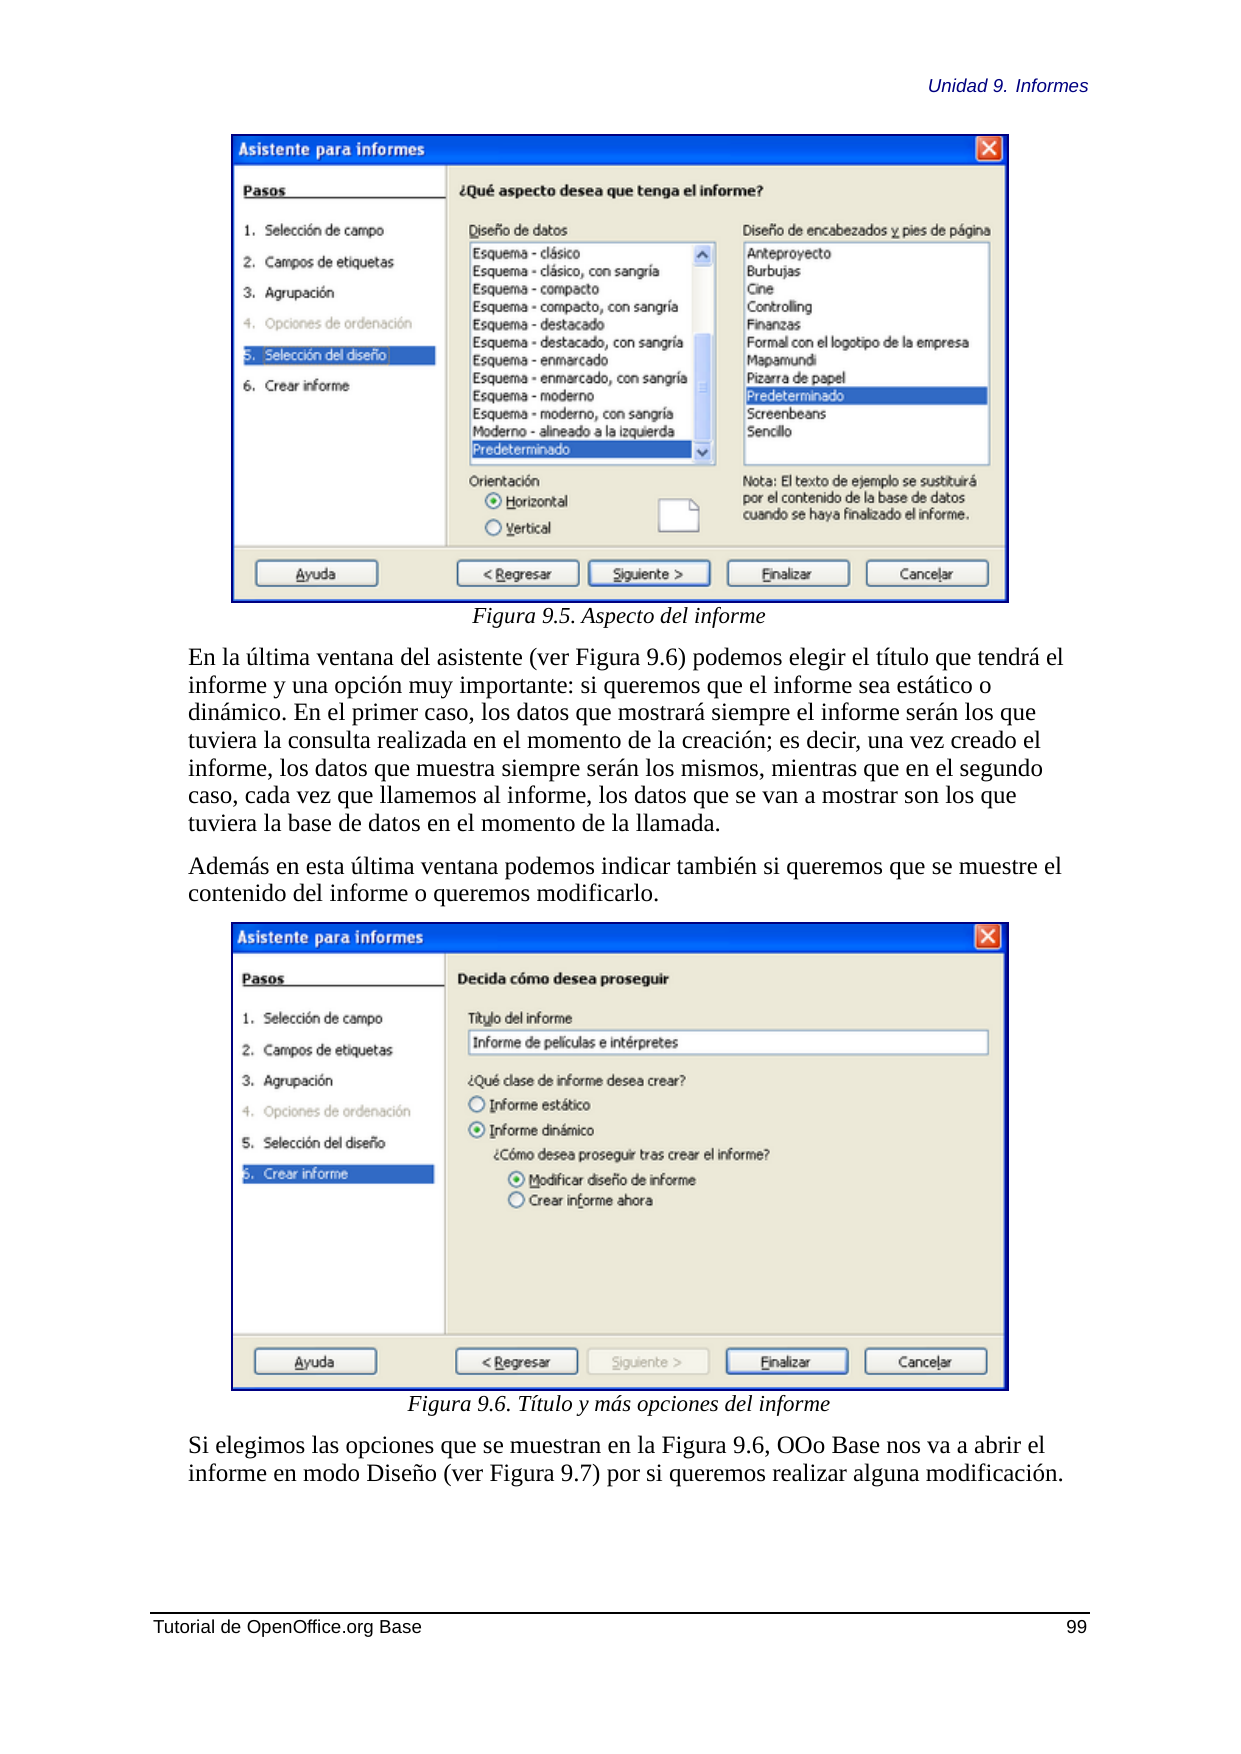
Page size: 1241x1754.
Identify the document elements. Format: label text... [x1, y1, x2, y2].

text Figura 9.5. Aspecto del informe [150, 601, 1090, 628]
picture [233, 924, 1007, 1389]
text Si elegimos las opciones que se muestran en la Figura 9.6, OOo Base nos va a abrir el informe en modo Diseño (ver Figura 9.7) por si queremos realizar alguna modificación. [188, 1431, 1090, 1486]
text Figura 9.6. Título y más opciones del informe [150, 1389, 1090, 1416]
picture [233, 136, 1007, 601]
text Además en esta última ventana podemos indicar también si queremos que se muestre el contenido del informe o queremos modificarlo. [188, 852, 1090, 907]
text En la última ventana del asistente (ver Figura 9.6) podemos elegir el título que tendrá el informe y una opción muy importante: si queremos que el informe sea estático o dinámico. En el primer caso, los datos que mostrará siempre el informe serán los que tuviera la consulta realizada en el momento de la creación; es decir, una vez creado el informe, los datos que muestra siempre serán los mismos, mientras que en el segundo caso, cada vez que llamemos al informe, los datos que se van a mostrar son los que tuviera la base de datos en el momento de la llamada. [188, 643, 1090, 837]
